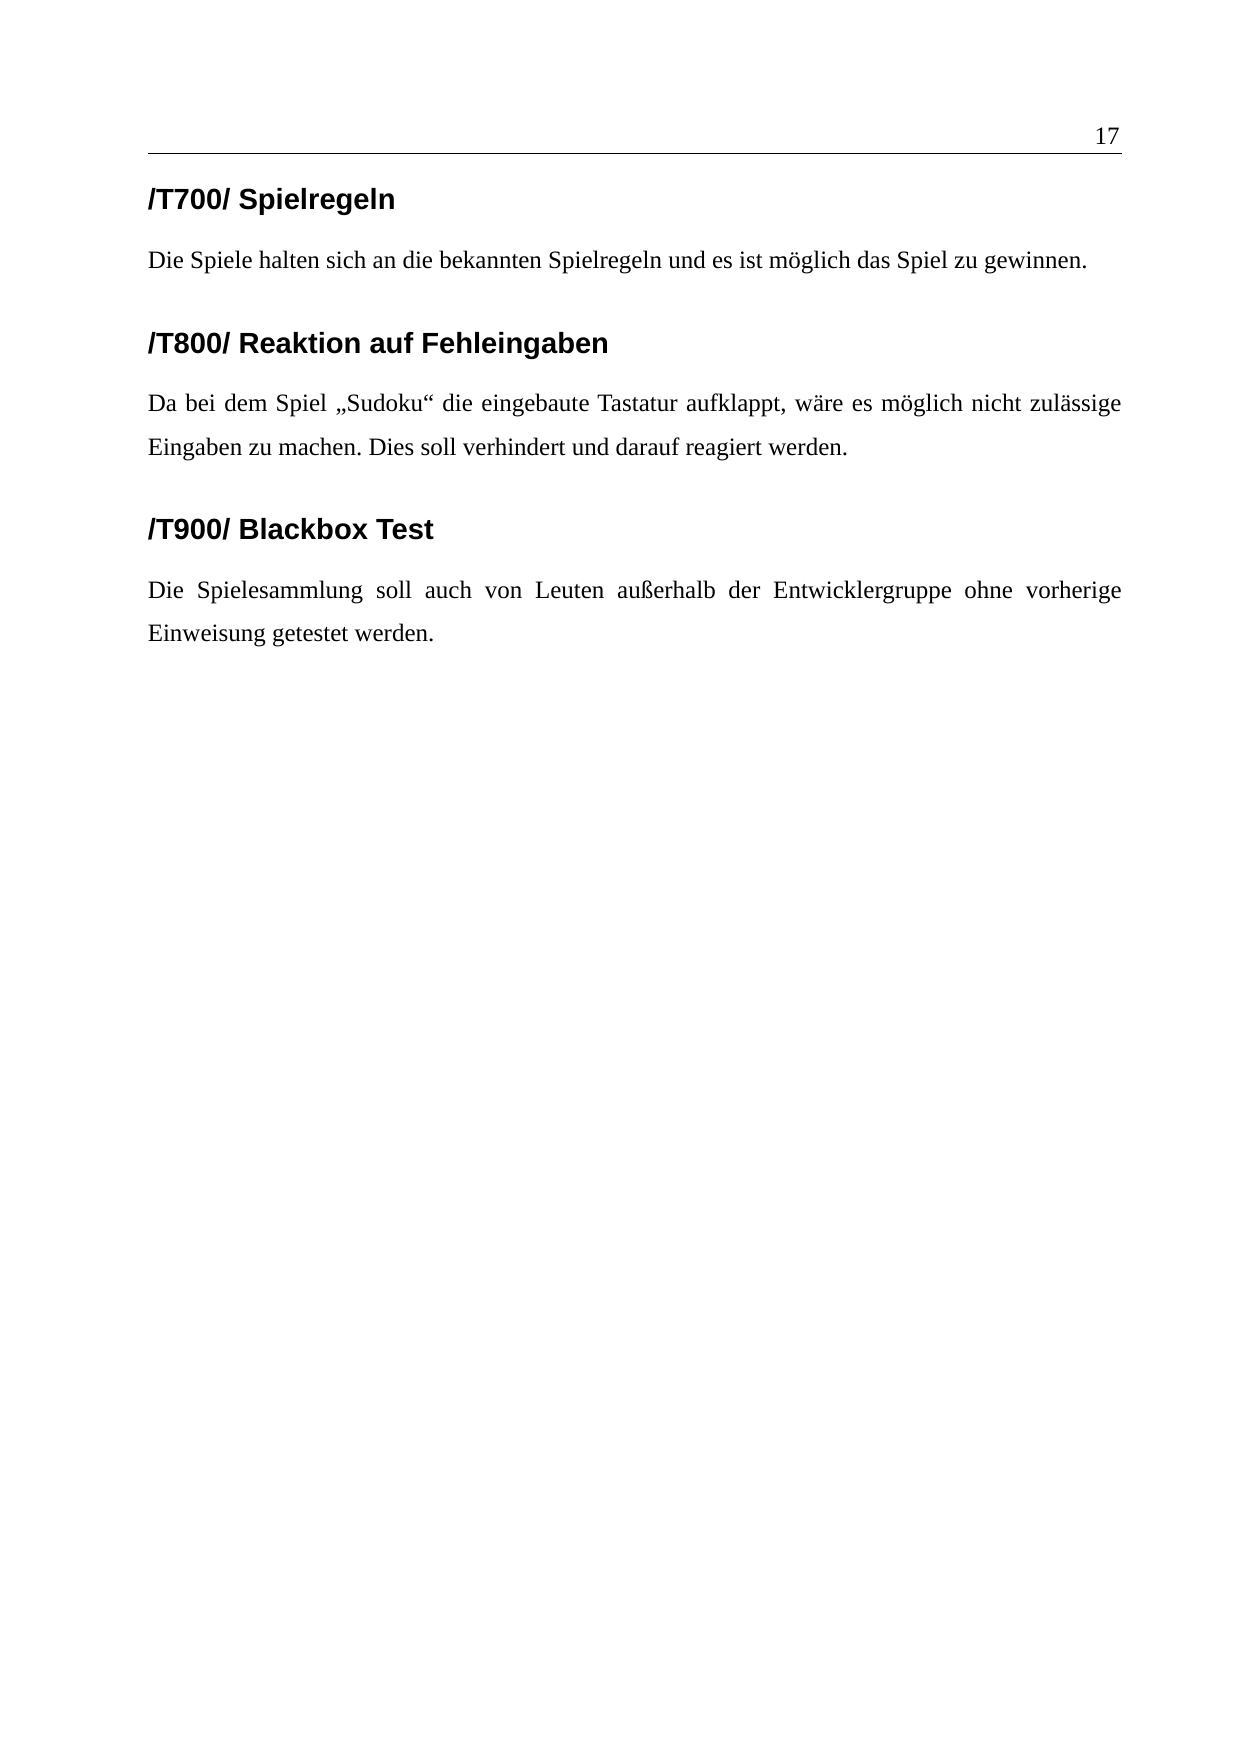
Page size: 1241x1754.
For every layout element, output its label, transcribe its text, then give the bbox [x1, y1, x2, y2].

subtitle /T700/ Spielregeln [148, 182, 1122, 216]
subtitle /T900/ Blackbox Test [148, 512, 1122, 546]
text Da bei dem Spiel „Sudoku“ die eingebaute Tastatur aufklappt, wäre es möglich nicht zulässige Eingaben zu machen. Dies soll verhindert und darauf reagiert werden. [148, 388, 1122, 460]
text Die Spiele halten sich an die bekannten Spielregeln und es ist möglich das Spiel zu gewinnen. [148, 245, 1122, 274]
text Die Spielesammlung soll auch von Leuten außerhalb der Entwicklergruppe ohne vorherige Einweisung getestet werden. [148, 575, 1122, 647]
subtitle /T800/ Reaktion auf Fehleingaben [148, 326, 1122, 359]
